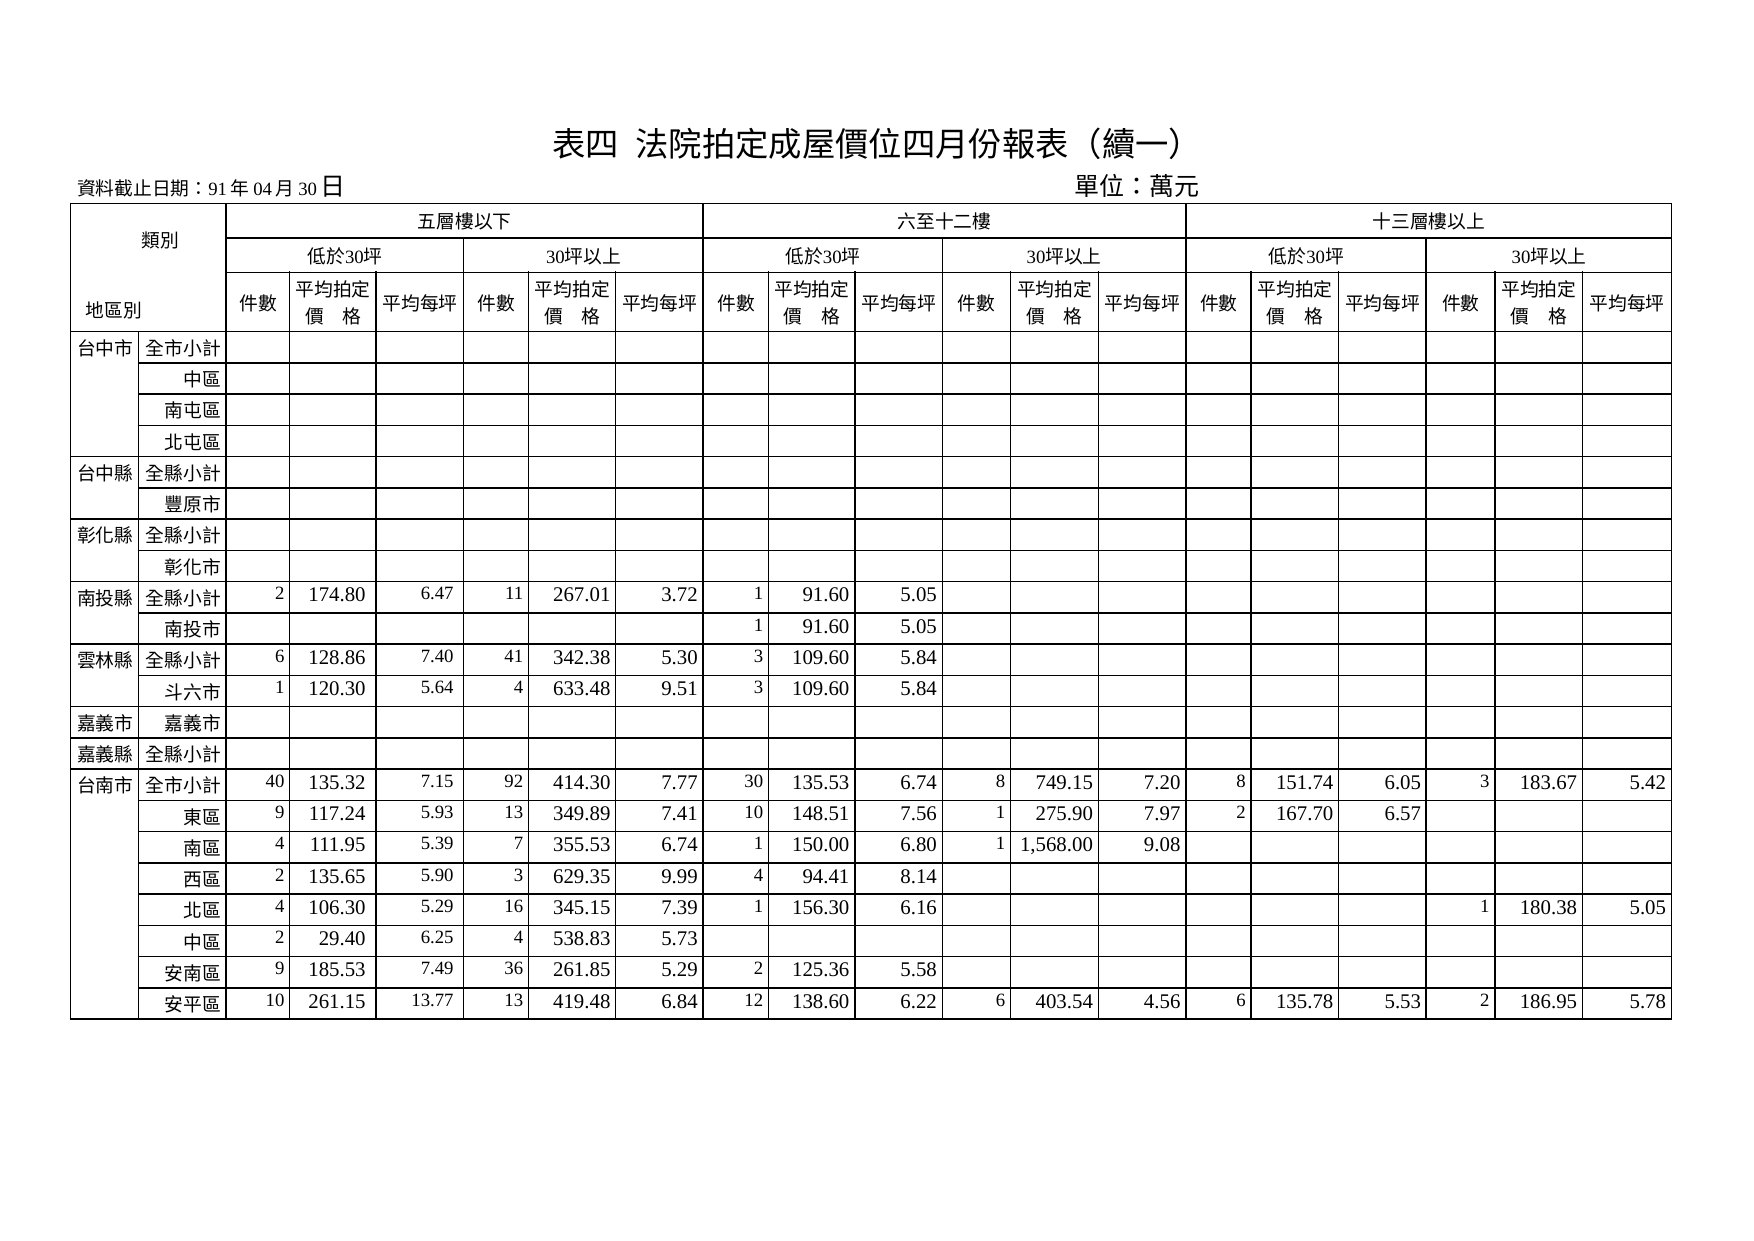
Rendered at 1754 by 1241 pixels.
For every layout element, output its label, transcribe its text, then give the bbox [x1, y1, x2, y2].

table_cell [1496, 676, 1582, 706]
table_cell [1427, 739, 1494, 768]
table_cell [1583, 614, 1671, 643]
table_cell 345.15 [529, 895, 615, 924]
table_cell [769, 551, 854, 581]
table_cell [227, 395, 289, 424]
table_cell [529, 426, 615, 456]
table_cell 5.42 [1583, 770, 1671, 799]
table_cell [1427, 645, 1494, 674]
table_cell 1 [704, 832, 768, 862]
table_cell [1099, 707, 1185, 737]
table_cell [529, 489, 615, 518]
table_cell [1252, 707, 1338, 737]
table_cell [943, 895, 1010, 924]
table_cell 低於30坪 [1187, 239, 1425, 271]
table_cell 11 [464, 582, 528, 612]
table_cell 南區 [139, 832, 225, 862]
table_cell [856, 926, 942, 956]
table_cell [616, 364, 702, 393]
table_cell [1496, 520, 1582, 549]
table_cell [377, 395, 463, 424]
table_cell [529, 551, 615, 581]
table_cell [1496, 457, 1582, 487]
table_cell [1187, 614, 1250, 643]
table_cell [1187, 926, 1250, 956]
table_cell 106.30 [290, 895, 375, 924]
table_cell 403.54 [1011, 989, 1098, 1018]
table_cell [1339, 395, 1425, 424]
table_cell 南投縣 [71, 582, 138, 612]
table_cell [71, 675, 138, 706]
table_cell [464, 364, 528, 393]
table_cell [71, 862, 138, 893]
table_cell [1252, 957, 1338, 987]
table_cell [227, 614, 289, 643]
table_cell [529, 520, 615, 549]
table_cell 150.00 [769, 832, 854, 862]
table_cell [1252, 489, 1338, 518]
table_cell 5.78 [1583, 989, 1671, 1018]
table_cell [290, 489, 375, 518]
table_cell [1099, 520, 1185, 549]
table_cell 平均每坪 [1583, 273, 1671, 331]
table_cell [464, 614, 528, 643]
table_cell 4 [464, 926, 528, 956]
table_cell [529, 739, 615, 768]
table_cell [290, 614, 375, 643]
table_cell [1339, 489, 1425, 518]
table_cell [1583, 739, 1671, 768]
table_cell [1496, 332, 1582, 362]
table_cell [227, 426, 289, 456]
table_cell 5.29 [616, 957, 702, 987]
table_cell 東區 [139, 801, 225, 831]
table_cell [943, 614, 1010, 643]
table_cell 183.67 [1496, 770, 1582, 799]
table_cell [1339, 582, 1425, 612]
table_cell [1583, 801, 1671, 831]
table_cell [1583, 457, 1671, 487]
table_cell 30 [704, 770, 768, 799]
table_cell [529, 332, 615, 362]
table_cell 台南市 [71, 770, 138, 799]
table_cell [529, 364, 615, 393]
table_cell 36 [464, 957, 528, 987]
table_cell 13 [464, 801, 528, 831]
table_cell [856, 489, 942, 518]
table_cell 6.74 [616, 832, 702, 862]
table_cell [856, 364, 942, 393]
table_cell 平均每坪 [616, 273, 702, 331]
table_cell [1496, 957, 1582, 987]
table_cell 西區 [139, 864, 225, 893]
table_cell [1099, 364, 1185, 393]
table_cell [943, 426, 1010, 456]
table_cell [1583, 957, 1671, 987]
table_cell [71, 987, 138, 1018]
table_cell 5.05 [856, 582, 942, 612]
table_cell [1011, 864, 1098, 893]
table_cell 186.95 [1496, 989, 1582, 1018]
table_cell 7.40 [377, 645, 463, 674]
table_cell [704, 707, 768, 737]
table_cell 92 [464, 770, 528, 799]
table_cell 7.77 [616, 770, 702, 799]
table_cell 件數 [704, 273, 768, 331]
table_cell [1252, 926, 1338, 956]
table_cell 1 [227, 676, 289, 706]
table_cell 平均每坪 [377, 273, 463, 331]
table_cell [1187, 739, 1250, 768]
table_cell 16 [464, 895, 528, 924]
table_cell [1252, 864, 1338, 893]
table_cell [1339, 551, 1425, 581]
table_cell 北區 [139, 895, 225, 924]
table_cell [71, 487, 138, 518]
table_cell 5.30 [616, 645, 702, 674]
table_cell 2 [227, 864, 289, 893]
table_cell [856, 332, 942, 362]
table_cell [1011, 364, 1098, 393]
table_cell [1496, 582, 1582, 612]
table_cell 6 [943, 989, 1010, 1018]
table_cell [1187, 582, 1250, 612]
table_cell 4 [704, 864, 768, 893]
table_cell [1252, 739, 1338, 768]
table_cell [227, 364, 289, 393]
table_cell [1339, 926, 1425, 956]
table_cell 4 [227, 895, 289, 924]
table_cell [704, 426, 768, 456]
table_cell 3 [704, 645, 768, 674]
table_cell 629.35 [529, 864, 615, 893]
table_cell [943, 395, 1010, 424]
table_cell [290, 364, 375, 393]
table_cell [1099, 426, 1185, 456]
table_cell [943, 582, 1010, 612]
table_cell [704, 364, 768, 393]
table_cell 平均每坪 [856, 273, 942, 331]
table_cell [1496, 645, 1582, 674]
table_cell 1 [704, 614, 768, 643]
table_cell 7.39 [616, 895, 702, 924]
table_cell 1 [704, 582, 768, 612]
table_cell 167.70 [1252, 801, 1338, 831]
table_cell 267.01 [529, 582, 615, 612]
table_cell [1427, 520, 1494, 549]
table_cell 5.64 [377, 676, 463, 706]
table_cell [616, 707, 702, 737]
table_cell [943, 864, 1010, 893]
table_cell [1252, 457, 1338, 487]
table_cell 彰化市 [139, 551, 225, 581]
table_cell [1427, 364, 1494, 393]
table_cell 5.93 [377, 801, 463, 831]
table_cell [1252, 832, 1338, 862]
table_cell 5.84 [856, 676, 942, 706]
table_cell [1187, 520, 1250, 549]
table_cell [1099, 457, 1185, 487]
table_cell [1099, 676, 1185, 706]
table_cell 261.85 [529, 957, 615, 987]
table_cell [616, 395, 702, 424]
table_cell [529, 707, 615, 737]
table_cell 7.56 [856, 801, 942, 831]
table_cell 6.22 [856, 989, 942, 1018]
table_cell [1496, 926, 1582, 956]
table_cell [464, 520, 528, 549]
table_cell 中區 [139, 926, 225, 956]
table_cell 6.05 [1339, 770, 1425, 799]
table_cell 全縣小計 [139, 582, 225, 612]
table_cell 台中市 [71, 332, 138, 362]
table_cell 419.48 [529, 989, 615, 1018]
table_cell [704, 739, 768, 768]
table_cell 9.08 [1099, 832, 1185, 862]
table_cell [1496, 801, 1582, 831]
table_cell [1339, 645, 1425, 674]
table_cell [1583, 707, 1671, 737]
table_cell [1427, 457, 1494, 487]
table_cell [1252, 364, 1338, 393]
table_cell [1427, 957, 1494, 987]
table_cell [1187, 426, 1250, 456]
table_cell [1427, 582, 1494, 612]
table_cell [227, 489, 289, 518]
table_cell 5.53 [1339, 989, 1425, 1018]
table_cell 全縣小計 [139, 645, 225, 674]
table_cell [1252, 614, 1338, 643]
table_cell [1583, 520, 1671, 549]
table_cell [227, 551, 289, 581]
table_cell [1583, 864, 1671, 893]
table_cell [1339, 864, 1425, 893]
table_cell 109.60 [769, 676, 854, 706]
table_cell 5.90 [377, 864, 463, 893]
table_cell 5.39 [377, 832, 463, 862]
table_cell 7.15 [377, 770, 463, 799]
table_cell 151.74 [1252, 770, 1338, 799]
table_cell 6.47 [377, 582, 463, 612]
table_cell 5.29 [377, 895, 463, 924]
table_cell 156.30 [769, 895, 854, 924]
table_cell [616, 457, 702, 487]
table_cell [616, 489, 702, 518]
table_cell [71, 612, 138, 643]
table_cell [1339, 676, 1425, 706]
table_cell 3 [704, 676, 768, 706]
table_cell 4.56 [1099, 989, 1185, 1018]
table_cell [1252, 520, 1338, 549]
table_cell [1583, 645, 1671, 674]
table_cell [856, 707, 942, 737]
table_cell [464, 551, 528, 581]
table_cell 538.83 [529, 926, 615, 956]
table_cell 全市小計 [139, 770, 225, 799]
table_cell [1339, 739, 1425, 768]
table_cell 3.72 [616, 582, 702, 612]
table_cell 120.30 [290, 676, 375, 706]
table_cell 9.51 [616, 676, 702, 706]
table_cell [71, 425, 138, 456]
table_cell [529, 457, 615, 487]
table_cell [1252, 426, 1338, 456]
table_cell 平均每坪 [1339, 273, 1425, 331]
table_cell [464, 457, 528, 487]
table_cell [704, 520, 768, 549]
table_cell [943, 926, 1010, 956]
table_cell 6.74 [856, 770, 942, 799]
table_cell [1011, 957, 1098, 987]
table_cell [1011, 707, 1098, 737]
table_cell 件數 [227, 273, 289, 331]
table_cell [1339, 895, 1425, 924]
table_cell 1 [704, 895, 768, 924]
table_cell 平均每坪 [1099, 273, 1185, 331]
table_cell 2 [704, 957, 768, 987]
table_cell [1011, 395, 1098, 424]
table_cell 平均拍定價 格 [1011, 273, 1098, 331]
table_cell [769, 489, 854, 518]
table_cell [1583, 489, 1671, 518]
table_cell 30坪以上 [464, 239, 702, 271]
table_cell 128.86 [290, 645, 375, 674]
table_cell 749.15 [1011, 770, 1098, 799]
table_cell [1339, 457, 1425, 487]
table_cell [1496, 707, 1582, 737]
table_cell 台中縣 [71, 457, 138, 487]
table_cell [856, 395, 942, 424]
table_cell [856, 739, 942, 768]
table_cell 北屯區 [139, 426, 225, 456]
table_cell [1187, 364, 1250, 393]
table_cell [1496, 426, 1582, 456]
table_header 十三層樓以上 [1187, 204, 1671, 237]
table_cell [1011, 520, 1098, 549]
table_cell [943, 364, 1010, 393]
table_cell [1099, 926, 1185, 956]
table_cell 10 [704, 801, 768, 831]
table_cell [1011, 426, 1098, 456]
table_cell [1427, 332, 1494, 362]
table_cell 135.78 [1252, 989, 1338, 1018]
table_cell 633.48 [529, 676, 615, 706]
table_header 六至十二樓 [704, 204, 1185, 237]
table_cell [943, 957, 1010, 987]
table_cell 6.84 [616, 989, 702, 1018]
table_cell [1099, 551, 1185, 581]
table_cell [464, 395, 528, 424]
table_cell [943, 332, 1010, 362]
table_cell [1496, 614, 1582, 643]
text 資料截止日期：91年04月30日 單位：萬元 [77, 166, 1677, 203]
table_cell [290, 520, 375, 549]
table_cell 7.97 [1099, 801, 1185, 831]
table_cell 6 [227, 645, 289, 674]
table_cell 117.24 [290, 801, 375, 831]
table_cell 全縣小計 [139, 457, 225, 487]
table_cell [1583, 926, 1671, 956]
table_cell [71, 800, 138, 831]
table_cell 平均拍定價 格 [1496, 273, 1582, 331]
table_cell [71, 925, 138, 956]
table_cell [1099, 614, 1185, 643]
table_cell [704, 551, 768, 581]
table_cell [704, 332, 768, 362]
table_cell [616, 614, 702, 643]
table_cell [464, 707, 528, 737]
table_cell 3 [1427, 770, 1494, 799]
table_cell [856, 457, 942, 487]
table_cell 4 [227, 832, 289, 862]
table_cell [1011, 582, 1098, 612]
table_cell [769, 395, 854, 424]
table_cell 138.60 [769, 989, 854, 1018]
table_cell [1427, 489, 1494, 518]
table_cell [1187, 895, 1250, 924]
table_cell [856, 551, 942, 581]
table_cell 6.25 [377, 926, 463, 956]
table_cell [1099, 332, 1185, 362]
table_cell [616, 520, 702, 549]
table_cell [71, 362, 138, 393]
table_cell [227, 332, 289, 362]
table_cell 1 [1427, 895, 1494, 924]
table_cell 10 [227, 989, 289, 1018]
table_cell 7.20 [1099, 770, 1185, 799]
table_cell [769, 707, 854, 737]
table_cell [1252, 895, 1338, 924]
table_cell 平均拍定價 格 [529, 273, 615, 331]
table_cell 2 [1427, 989, 1494, 1018]
table_cell 平均拍定價 格 [769, 273, 854, 331]
table_cell [1011, 739, 1098, 768]
table_cell [1252, 676, 1338, 706]
table_cell [1427, 832, 1494, 862]
table_cell [769, 426, 854, 456]
table_cell [71, 393, 138, 424]
table_cell [943, 457, 1010, 487]
table_cell [377, 707, 463, 737]
table_cell 平均拍定價 格 [290, 273, 375, 331]
table_cell [1583, 426, 1671, 456]
table_cell [1099, 489, 1185, 518]
table_cell [769, 364, 854, 393]
table_cell [1187, 957, 1250, 987]
table_cell [1339, 832, 1425, 862]
table_cell 94.41 [769, 864, 854, 893]
table_cell [1011, 895, 1098, 924]
table_cell [1252, 582, 1338, 612]
table_cell [1427, 801, 1494, 831]
table_cell [1011, 926, 1098, 956]
table_cell [1099, 582, 1185, 612]
table_cell [1496, 489, 1582, 518]
table_cell [1011, 645, 1098, 674]
table_cell 件數 [943, 273, 1010, 331]
table_cell [1099, 395, 1185, 424]
table_cell [943, 520, 1010, 549]
table_cell 1 [943, 832, 1010, 862]
table_cell [1187, 332, 1250, 362]
table_cell 13 [464, 989, 528, 1018]
table_cell [377, 520, 463, 549]
table_cell 斗六市 [139, 676, 225, 706]
table_cell [1011, 457, 1098, 487]
table_cell 全縣小計 [139, 739, 225, 768]
table_cell [227, 707, 289, 737]
table_cell [856, 520, 942, 549]
table_cell [1427, 707, 1494, 737]
table_cell 349.89 [529, 801, 615, 831]
table_cell 2 [227, 926, 289, 956]
table_header 五層樓以下 [227, 204, 702, 237]
table_cell [943, 551, 1010, 581]
table_cell 3 [464, 864, 528, 893]
table_cell 4 [464, 676, 528, 706]
table_cell [1187, 832, 1250, 862]
table_cell 1 [943, 801, 1010, 831]
table_cell [1583, 364, 1671, 393]
table_cell 嘉義市 [139, 707, 225, 737]
table_cell 嘉義縣 [71, 739, 138, 768]
table_cell 7 [464, 832, 528, 862]
table_cell [227, 457, 289, 487]
table_cell 2 [227, 582, 289, 612]
table_cell [1339, 332, 1425, 362]
table_cell [1583, 832, 1671, 862]
table_cell 414.30 [529, 770, 615, 799]
table_cell [616, 426, 702, 456]
table_cell [71, 956, 138, 987]
table_cell 109.60 [769, 645, 854, 674]
table_cell 南屯區 [139, 395, 225, 424]
table_cell 平均拍定價 格 [1252, 273, 1338, 331]
table_cell [1583, 676, 1671, 706]
table_cell 91.60 [769, 582, 854, 612]
table_cell [1187, 645, 1250, 674]
table_header 類別 地區別 [71, 204, 225, 331]
table_cell 7.49 [377, 957, 463, 987]
table_cell 30坪以上 [943, 239, 1185, 271]
table_cell 9 [227, 801, 289, 831]
table_cell [704, 457, 768, 487]
table_cell 7.41 [616, 801, 702, 831]
table_cell 5.84 [856, 645, 942, 674]
table_cell [1496, 551, 1582, 581]
table_cell 件數 [464, 273, 528, 331]
table_cell [1187, 864, 1250, 893]
table_cell 30坪以上 [1427, 239, 1671, 271]
table_cell 12 [704, 989, 768, 1018]
table_cell [227, 520, 289, 549]
table_cell [377, 551, 463, 581]
table_cell 13.77 [377, 989, 463, 1018]
table_cell 豐原市 [139, 489, 225, 518]
table_cell 29.40 [290, 926, 375, 956]
table_cell [1427, 614, 1494, 643]
table_cell 180.38 [1496, 895, 1582, 924]
table_cell 174.80 [290, 582, 375, 612]
table_cell [464, 332, 528, 362]
table_cell [704, 395, 768, 424]
table_cell [1427, 551, 1494, 581]
table_cell [769, 332, 854, 362]
table_cell [1099, 864, 1185, 893]
table_cell [227, 739, 289, 768]
table_cell [943, 645, 1010, 674]
table_cell 41 [464, 645, 528, 674]
table_cell [1187, 551, 1250, 581]
table_cell 148.51 [769, 801, 854, 831]
table_cell 342.38 [529, 645, 615, 674]
table_cell 6.16 [856, 895, 942, 924]
table_cell 件數 [1187, 273, 1250, 331]
table_cell [71, 550, 138, 581]
table_cell 全市小計 [139, 332, 225, 362]
table_cell 8.14 [856, 864, 942, 893]
table_cell [1252, 395, 1338, 424]
table_cell [1099, 895, 1185, 924]
table_cell 261.15 [290, 989, 375, 1018]
table_cell [943, 676, 1010, 706]
table_cell 40 [227, 770, 289, 799]
table_cell [704, 926, 768, 956]
table_cell 9.99 [616, 864, 702, 893]
table_cell [1099, 645, 1185, 674]
table_cell 低於30坪 [704, 239, 942, 271]
table_cell [1099, 957, 1185, 987]
table_cell [377, 614, 463, 643]
table_cell [1187, 489, 1250, 518]
table_cell 1,568.00 [1011, 832, 1098, 862]
table_cell [1011, 676, 1098, 706]
table_cell [1187, 676, 1250, 706]
table_cell [1496, 864, 1582, 893]
table_cell 5.73 [616, 926, 702, 956]
table_cell [290, 395, 375, 424]
table_cell [616, 332, 702, 362]
table_cell [1427, 426, 1494, 456]
table_cell [1187, 457, 1250, 487]
table_cell 135.32 [290, 770, 375, 799]
table_cell 5.05 [1583, 895, 1671, 924]
table_cell [290, 457, 375, 487]
table_cell 嘉義市 [71, 707, 138, 737]
table_cell 2 [1187, 801, 1250, 831]
table_cell [1011, 489, 1098, 518]
table_cell [1339, 707, 1425, 737]
table_cell [1583, 582, 1671, 612]
table_cell [377, 489, 463, 518]
table_cell [1339, 614, 1425, 643]
table_cell 91.60 [769, 614, 854, 643]
table_cell [377, 332, 463, 362]
table_cell [1427, 395, 1494, 424]
table_cell [1496, 832, 1582, 862]
table_cell [290, 426, 375, 456]
table_cell [769, 457, 854, 487]
table_cell [1187, 395, 1250, 424]
text 表四 法院拍定成屋價位四月份報表（續一） [77, 118, 1677, 166]
table_cell [1496, 395, 1582, 424]
table_cell [464, 489, 528, 518]
table_cell [71, 831, 138, 862]
table_cell [616, 739, 702, 768]
table_cell [1252, 645, 1338, 674]
table_cell 355.53 [529, 832, 615, 862]
table_cell 6.80 [856, 832, 942, 862]
table_cell 低於30坪 [227, 239, 463, 271]
table_cell 111.95 [290, 832, 375, 862]
table_cell [1252, 332, 1338, 362]
table_cell [616, 551, 702, 581]
table_cell 185.53 [290, 957, 375, 987]
table_cell [704, 489, 768, 518]
table_cell [1187, 707, 1250, 737]
table_cell [769, 739, 854, 768]
table_cell 彰化縣 [71, 520, 138, 549]
table_cell [529, 614, 615, 643]
table_cell [1583, 332, 1671, 362]
table_cell [1496, 739, 1582, 768]
table_cell 8 [1187, 770, 1250, 799]
table_cell 南投市 [139, 614, 225, 643]
table_cell 6.57 [1339, 801, 1425, 831]
table_cell 5.58 [856, 957, 942, 987]
table_cell [769, 926, 854, 956]
table_cell 全縣小計 [139, 520, 225, 549]
table_cell 5.05 [856, 614, 942, 643]
table_cell [943, 489, 1010, 518]
table_cell [1252, 551, 1338, 581]
table_cell [1099, 739, 1185, 768]
table_cell [1583, 551, 1671, 581]
table_cell 中區 [139, 364, 225, 393]
table_cell 雲林縣 [71, 645, 138, 674]
table_cell [1011, 614, 1098, 643]
table_cell [1011, 551, 1098, 581]
table_cell 135.65 [290, 864, 375, 893]
table_cell [71, 893, 138, 924]
table_cell 件數 [1427, 273, 1494, 331]
table_cell [464, 739, 528, 768]
table_cell [290, 739, 375, 768]
table_cell [377, 457, 463, 487]
table_cell [1339, 364, 1425, 393]
table_cell [290, 551, 375, 581]
table_cell 8 [943, 770, 1010, 799]
table_cell 275.90 [1011, 801, 1098, 831]
table_cell [1339, 426, 1425, 456]
table_cell [1011, 332, 1098, 362]
table_cell [769, 520, 854, 549]
table_cell [1427, 864, 1494, 893]
table_cell 135.53 [769, 770, 854, 799]
table_cell [377, 426, 463, 456]
table_cell [1583, 395, 1671, 424]
table_cell [290, 707, 375, 737]
table_cell 6 [1187, 989, 1250, 1018]
table_cell [529, 395, 615, 424]
table_cell [377, 364, 463, 393]
table_cell 125.36 [769, 957, 854, 987]
table_cell [1427, 676, 1494, 706]
table_cell [377, 739, 463, 768]
table_cell [856, 426, 942, 456]
table_cell 安平區 [139, 989, 225, 1018]
table_cell 9 [227, 957, 289, 987]
table_cell [1427, 926, 1494, 956]
table_cell [290, 332, 375, 362]
table_cell 安南區 [139, 957, 225, 987]
table_cell [943, 707, 1010, 737]
table_cell [1339, 957, 1425, 987]
table_cell [943, 739, 1010, 768]
table_cell [1339, 520, 1425, 549]
table_cell [1496, 364, 1582, 393]
table_cell [464, 426, 528, 456]
